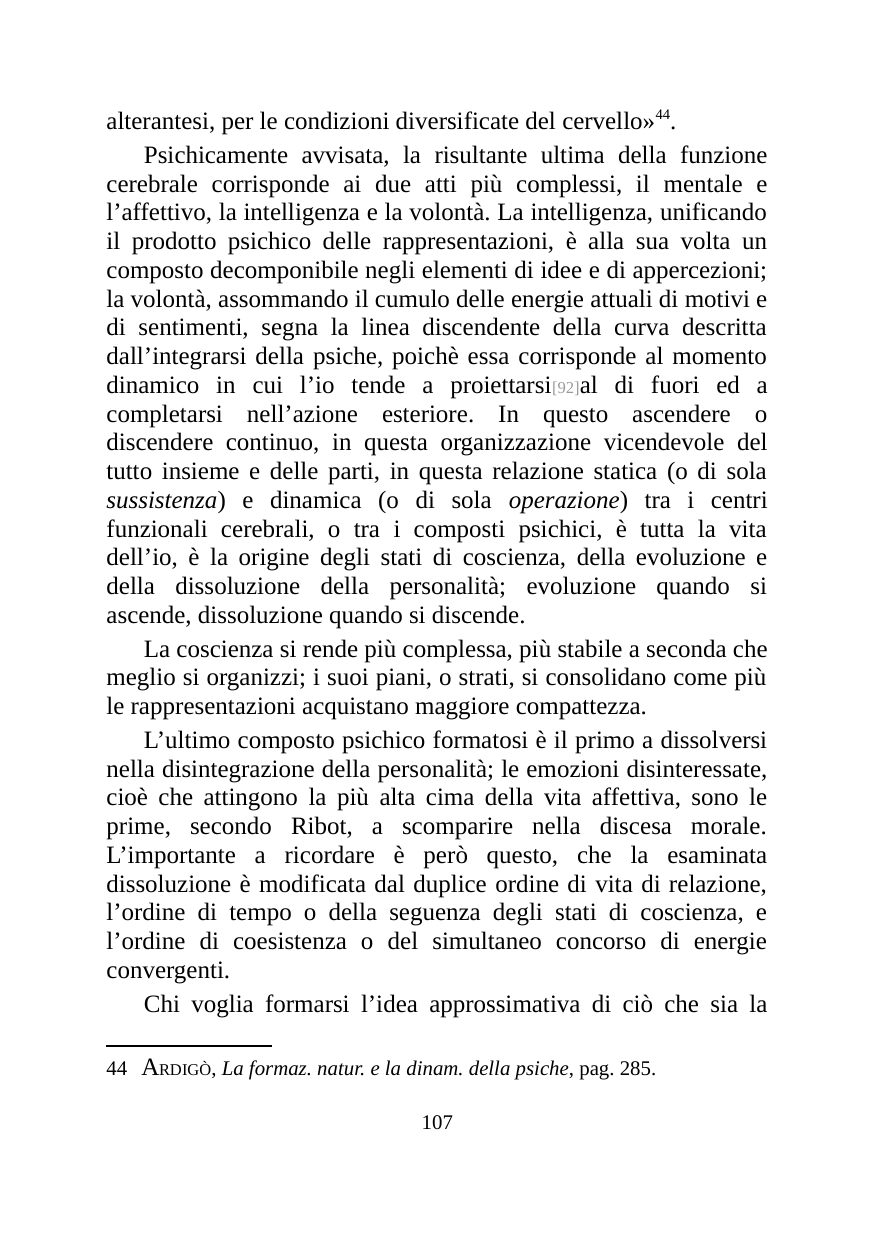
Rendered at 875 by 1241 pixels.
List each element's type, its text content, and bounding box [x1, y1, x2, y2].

text L’ultimo composto psichico formatosi è il primo a dissolversi nella disintegrazione della personalità; le emozioni disinteressate, cioè che attingono la più alta cima della vita affettiva, sono le prime, secondo Ribot, a scomparire nella discesa morale. L’importante a ricordare è però questo, che la esaminata dissoluzione è modificata dal duplice ordine di vita di relazione, l’ordine di tempo o della seguenza degli stati di coscienza, e l’ordine di coesistenza o del simultaneo concorso di energie convergenti. [106, 725, 768, 984]
text La coscienza si rende più complessa, più stabile a seconda che meglio si organizzi; i suoi piani, o strati, si consolidano come più le rappresentazioni acquistano maggiore compattezza. [106, 634, 768, 720]
text Chi voglia formarsi l’idea approssimativa di ciò che sia la [106, 989, 768, 1017]
text alterantesi, per le condizioni diversificate del cervello». [106, 106, 768, 135]
text Psichicamente avvisata, la risultante ultima della funzione cerebrale corrisponde ai due atti più complessi, il mentale e l’affettivo, la intelligenza e la volontà. La intelligenza, unificando il prodotto psichico delle rappresentazioni, è alla sua volta un composto decomponibile negli elementi di idee e di appercezioni; la volontà, assommando il cumulo delle energie attuali di motivi e di sentimenti, segna la linea discendente della curva descritta dall’integrarsi della psiche, poichè essa corrisponde al momento dinamico in cui l’io tende a proiettarsi[92]al di fuori ed a completarsi nell’azione esteriore. In questo ascendere o discendere continuo, in questa organizzazione vicendevole del tutto insieme e delle parti, in questa relazione statica (o di sola sussistenza) e dinamica (o di sola operazione) tra i centri funzionali cerebrali, o tra i composti psichici, è tutta la vita dell’io, è la origine degli stati di coscienza, della evoluzione e della dissoluzione della personalità; evoluzione quando si ascende, dissoluzione quando si discende. [106, 140, 768, 629]
text Ardigò, La formaz. natur. e la dinam. della psiche, pag. 285. [106, 1052, 768, 1080]
